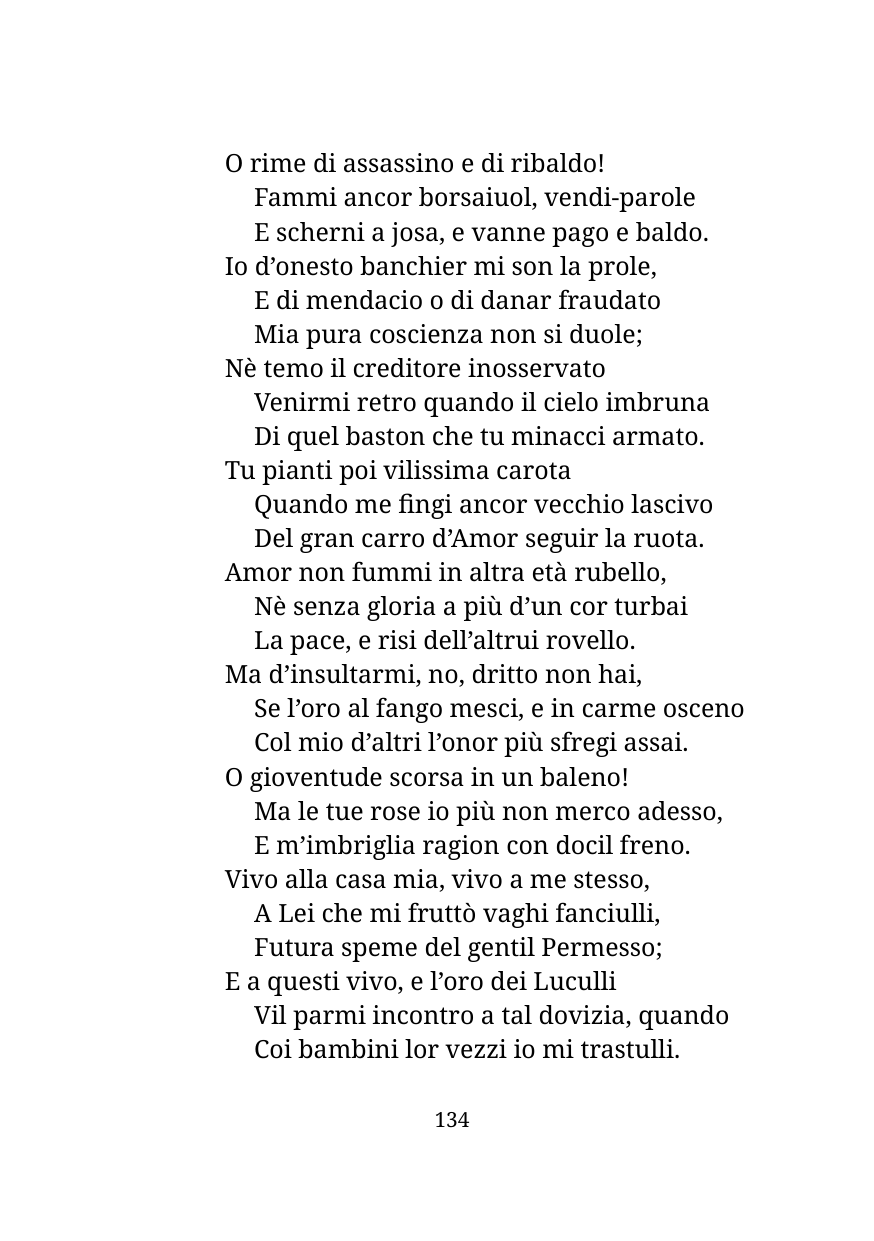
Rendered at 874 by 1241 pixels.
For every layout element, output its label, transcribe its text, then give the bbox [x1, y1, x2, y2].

text Vivo alla casa mia, vivo a me stesso, A Lei che mi fruttò vaghi fanciulli, Futura speme del gentil Permesso; [224, 861, 768, 963]
text Io d’onesto banchier mi son la prole, E di mendacio o di danar fraudato Mia pura coscienza non si duole; [224, 248, 768, 350]
text O gioventude scorsa in un baleno! Ma le tue rose io più non merco adesso, E m’imbriglia ragion con docil freno. [224, 759, 768, 861]
text O rime di assassino e di ribaldo! Fammi ancor borsaiuol, vendi-parole E scherni a josa, e vanne pago e baldo. [224, 146, 768, 248]
text Amor non fummi in altra età rubello, Nè senza gloria a più d’un cor turbai La pace, e risi dell’altrui rovello. [224, 555, 768, 657]
text E a questi vivo, e l’oro dei Luculli Vil parmi incontro a tal dovizia, quando Coi bambini lor vezzi io mi trastulli. [224, 963, 768, 1066]
text Nè temo il creditore inosservato Venirmi retro quando il cielo imbruna Di quel baston che tu minacci armato. [224, 350, 768, 453]
text Tu pianti poi vilissima carota Quando me fingi ancor vecchio lascivo Del gran carro d’Amor seguir la ruota. [224, 453, 768, 555]
text Ma d’insultarmi, no, dritto non hai, Se l’oro al fango mesci, e in carme osceno Col mio d’altri l’onor più sfregi assai. [224, 657, 768, 759]
